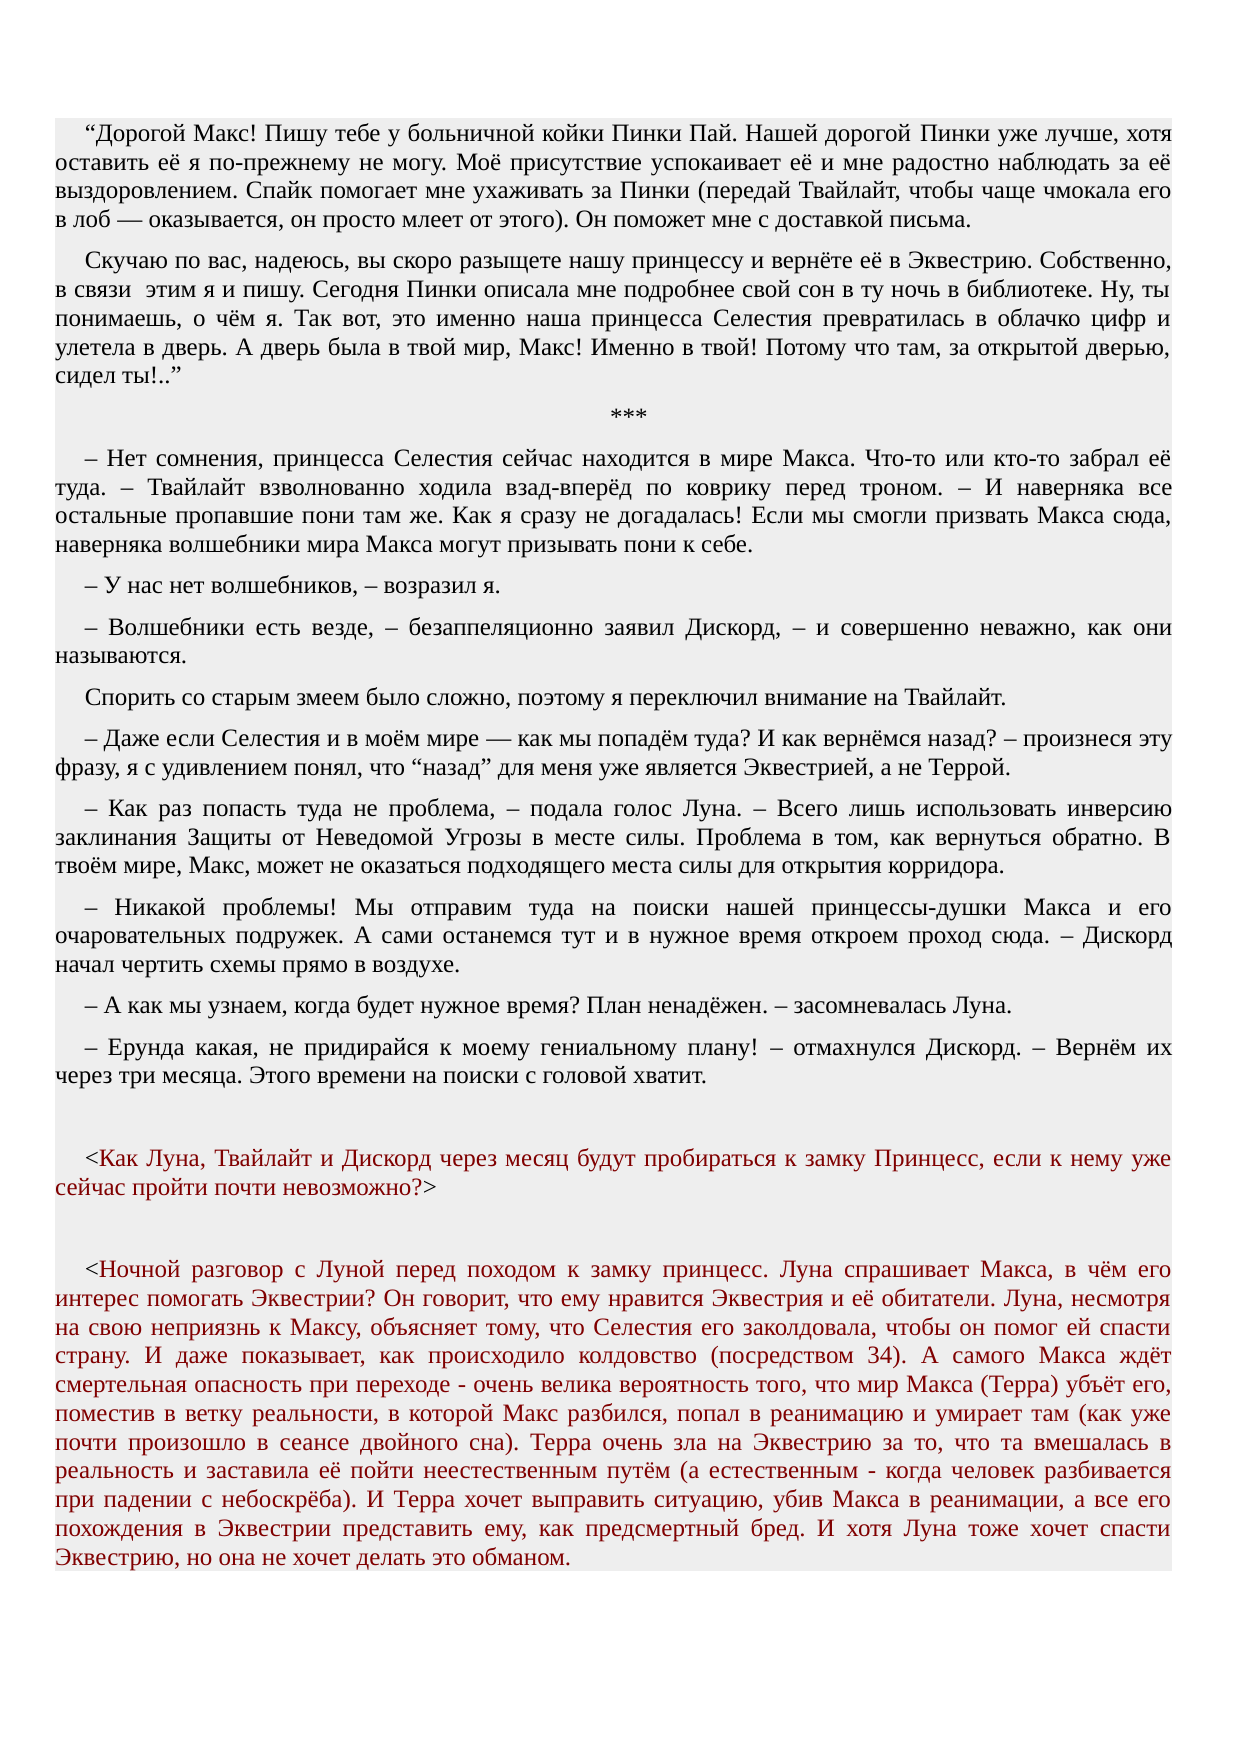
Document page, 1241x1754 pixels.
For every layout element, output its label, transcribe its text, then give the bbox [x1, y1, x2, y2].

text <Как Луна, Твайлайт и Дискорд через месяц будут пробираться к замку Принцесс, если к нему уже сейчас пройти почти невозможно?> [55, 1143, 1172, 1201]
text – Как раз попасть туда не проблема, – подала голос Луна. – Всего лишь использовать инверсию заклинания Защиты от Неведомой Угрозы в месте силы. Проблема в том, как вернуться обратно. В твоём мире, Макс, может не оказаться подходящего места силы для открытия корридора. [55, 793, 1172, 879]
text – Никакой проблемы! Мы отправим туда на поиски нашей принцессы-душки Макса и его очаровательных подружек. А сами останемся тут и в нужное время откроем проход сюда. – Дискорд начал чертить схемы прямо в воздухе. [55, 892, 1172, 978]
text – Ерунда какая, не придирайся к моему гениальному плану! – отмахнулся Дискорд. – Вернём их через три месяца. Этого времени на поиски с головой хватит. [55, 1032, 1172, 1089]
text – Волшебники есть везде, – безаппеляционно заявил Дискорд, – и совершенно неважно, как они называются. [55, 612, 1172, 669]
text Спорить со старым змеем было сложно, поэтому я переключил внимание на Твайлайт. [55, 682, 1172, 711]
text – Даже если Селестия и в моём мире — как мы попадём туда? И как вернёмся назад? – произнеся эту фразу, я с удивлением понял, что “назад” для меня уже является Эквестрией, а не Террой. [55, 723, 1172, 781]
text “Дорогой Макс! Пишу тебе у больничной койки Пинки Пай. Нашей дорогой Пинки уже лучше, хотя оставить её я по-прежнему не могу. Моё присутствие успокаивает её и мне радостно наблюдать за её выздоровлением. Спайк помогает мне ухаживать за Пинки (передай Твайлайт, чтобы чаще чмокала его в лоб — оказывается, он просто млеет от этого). Он поможет мне с доставкой письма. [55, 118, 1172, 233]
text – У нас нет волшебников, – возразил я. [55, 571, 1172, 599]
text <Ночной разговор с Луной перед походом к замку принцесс. Луна спрашивает Макса, в чём его интерес помогать Эквестрии? Он говорит, что ему нравится Эквестрия и её обитатели. Луна, несмотря на свою неприязнь к Максу, объясняет тому, что Селестия его заколдовала, чтобы он помог ей спасти страну. И даже показывает, как происходило колдовство (посредством 34). А самого Макса ждёт смертельная опасность при переходе - очень велика вероятность того, что мир Макса (Терра) убъёт его, поместив в ветку реальности, в которой Макс разбился, попал в реанимацию и умирает там (как уже почти произошло в сеансе двойного сна). Терра очень зла на Эквестрию за то, что та вмешалась в реальность и заставила её пойти неестественным путём (а естественным - когда человек разбивается при падении с небоскрёба). И Терра хочет выправить ситуацию, убив Макса в реанимации, а все его похождения в Эквестрии представить ему, как предсмертный бред. И хотя Луна тоже хочет спасти Эквестрию, но она не хочет делать это обманом. [55, 1254, 1172, 1571]
text – А как мы узнаем, когда будет нужное время? План ненадёжен. – засомневалась Луна. [55, 991, 1172, 1019]
text Скучаю по вас, надеюсь, вы скоро разыщете нашу принцессу и вернёте её в Эквестрию. Собственно, в связи этим я и пишу. Сегодня Пинки описала мне подробнее свой сон в ту ночь в библиотеке. Ну, ты понимаешь, о чём я. Так вот, это именно наша принцесса Селестия превратилась в облачко цифр и улетела в дверь. А дверь была в твой мир, Макс! Именно в твой! Потому что там, за открытой дверью, сидел ты!..” [55, 246, 1172, 389]
text *** [55, 402, 1172, 431]
text – Нет сомнения, принцесса Селестия сейчас находится в мире Макса. Что-то или кто-то забрал её туда. – Твайлайт взволнованно ходила взад-вперёд по коврику перед троном. – И наверняка все остальные пропавшие пони там же. Как я сразу не догадалась! Если мы смогли призвать Макса сюда, наверняка волшебники мира Макса могут призывать пони к себе. [55, 443, 1172, 558]
